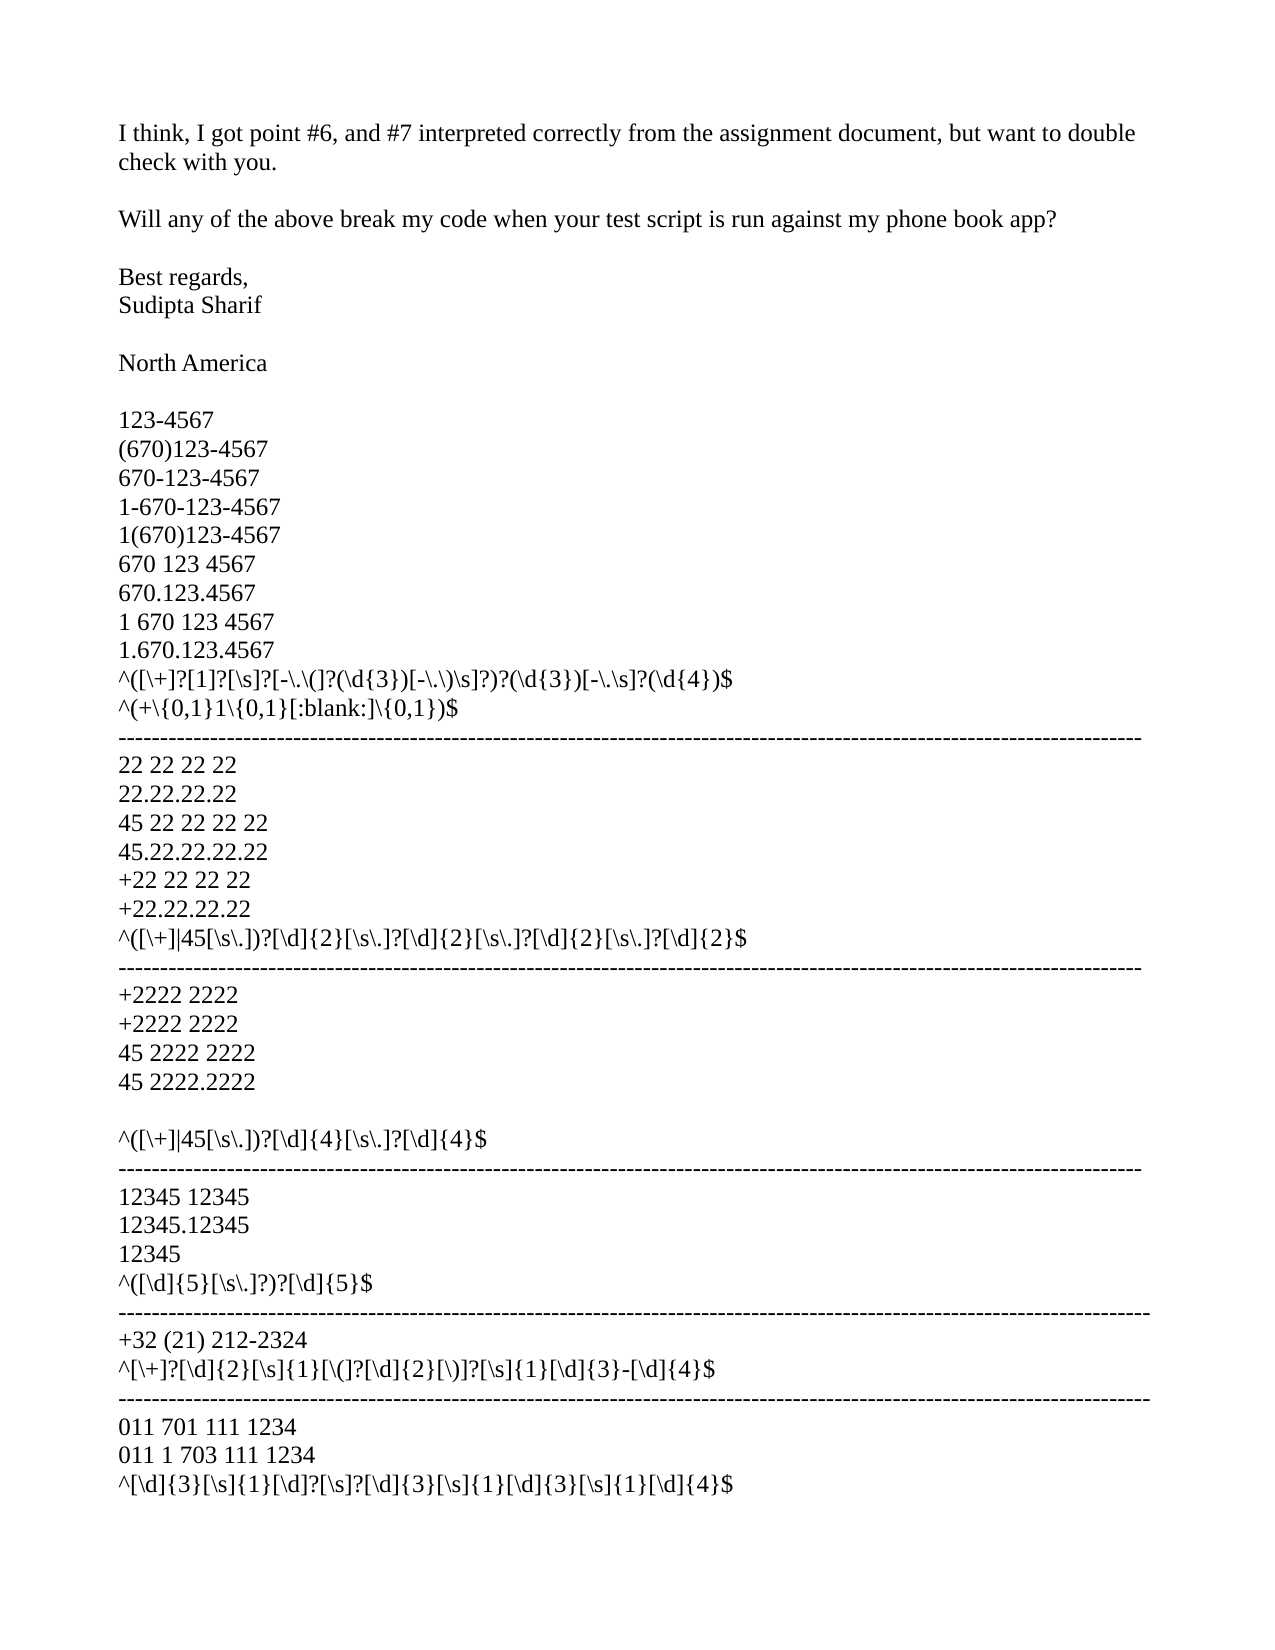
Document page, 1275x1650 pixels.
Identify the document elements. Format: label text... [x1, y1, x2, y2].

text 12345 12345 [118, 1182, 1157, 1211]
text Best regards, [118, 262, 1157, 291]
text 45 22 22 22 22 [118, 808, 1157, 837]
text +22.22.22.22 [118, 894, 1157, 923]
text Will any of the above break my code when your test script is run against my phone book app? [118, 204, 1157, 233]
text 011 1 703 111 1234 [118, 1441, 1157, 1469]
text ^[\d]{3}[\s]{1}[\d]?[\s]?[\d]{3}[\s]{1}[\d]{3}[\s]{1}[\d]{4}$ [118, 1469, 1157, 1498]
text ^[\+]?[\d]{2}[\s]{1}[\(]?[\d]{2}[\)]?[\s]{1}[\d]{3}-[\d]{4}$ [118, 1354, 1157, 1383]
text 1 670 123 4567 [118, 607, 1157, 636]
text North America [118, 348, 1157, 377]
text ---------------------------------------------------------------------------------------------------------------------------- [118, 1297, 1157, 1326]
text ---------------------------------------------------------------------------------------------------------------------------- [118, 1383, 1157, 1412]
text +22 22 22 22 [118, 866, 1157, 894]
text (670)123-4567 [118, 434, 1157, 463]
text 1(670)123-4567 [118, 521, 1157, 549]
text ^([\d]{5}[\s\.]?)?[\d]{5}$ [118, 1268, 1157, 1297]
text 670.123.4567 [118, 578, 1157, 607]
text --------------------------------------------------------------------------------------------------------------------------- [118, 722, 1157, 751]
text 1.670.123.4567 [118, 636, 1157, 664]
text 12345.12345 [118, 1211, 1157, 1239]
text 1-670-123-4567 [118, 492, 1157, 521]
text 45.22.22.22.22 [118, 837, 1157, 866]
text 45 2222 2222 [118, 1038, 1157, 1067]
text --------------------------------------------------------------------------------------------------------------------------- [118, 1153, 1157, 1182]
text I think, I got point #6, and #7 interpreted correctly from the assignment document, but want to double check with you. [118, 118, 1157, 176]
text 45 2222.2222 [118, 1067, 1157, 1096]
text 22 22 22 22 [118, 751, 1157, 779]
text +2222 2222 [118, 1009, 1157, 1038]
text 670-123-4567 [118, 463, 1157, 492]
text 123-4567 [118, 406, 1157, 434]
text +2222 2222 [118, 981, 1157, 1009]
text Sudipta Sharif [118, 291, 1157, 319]
text 22.22.22.22 [118, 779, 1157, 808]
text ^([\+]|45[\s\.])?[\d]{4}[\s\.]?[\d]{4}$ [118, 1124, 1157, 1153]
text +32 (21) 212-2324 [118, 1326, 1157, 1354]
text 12345 [118, 1239, 1157, 1268]
text ^([\+]?[1]?[\s]?[-\.\(]?(\d{3})[-\.\)\s]?)?(\d{3})[-\.\s]?(\d{4})$ [118, 664, 1157, 693]
text ^(+\{0,1}1\{0,1}[:blank:]\{0,1})$ [118, 693, 1157, 722]
text ^([\+]|45[\s\.])?[\d]{2}[\s\.]?[\d]{2}[\s\.]?[\d]{2}[\s\.]?[\d]{2}$ [118, 923, 1157, 952]
text --------------------------------------------------------------------------------------------------------------------------- [118, 952, 1157, 981]
text 670 123 4567 [118, 549, 1157, 578]
text 011 701 111 1234 [118, 1412, 1157, 1441]
